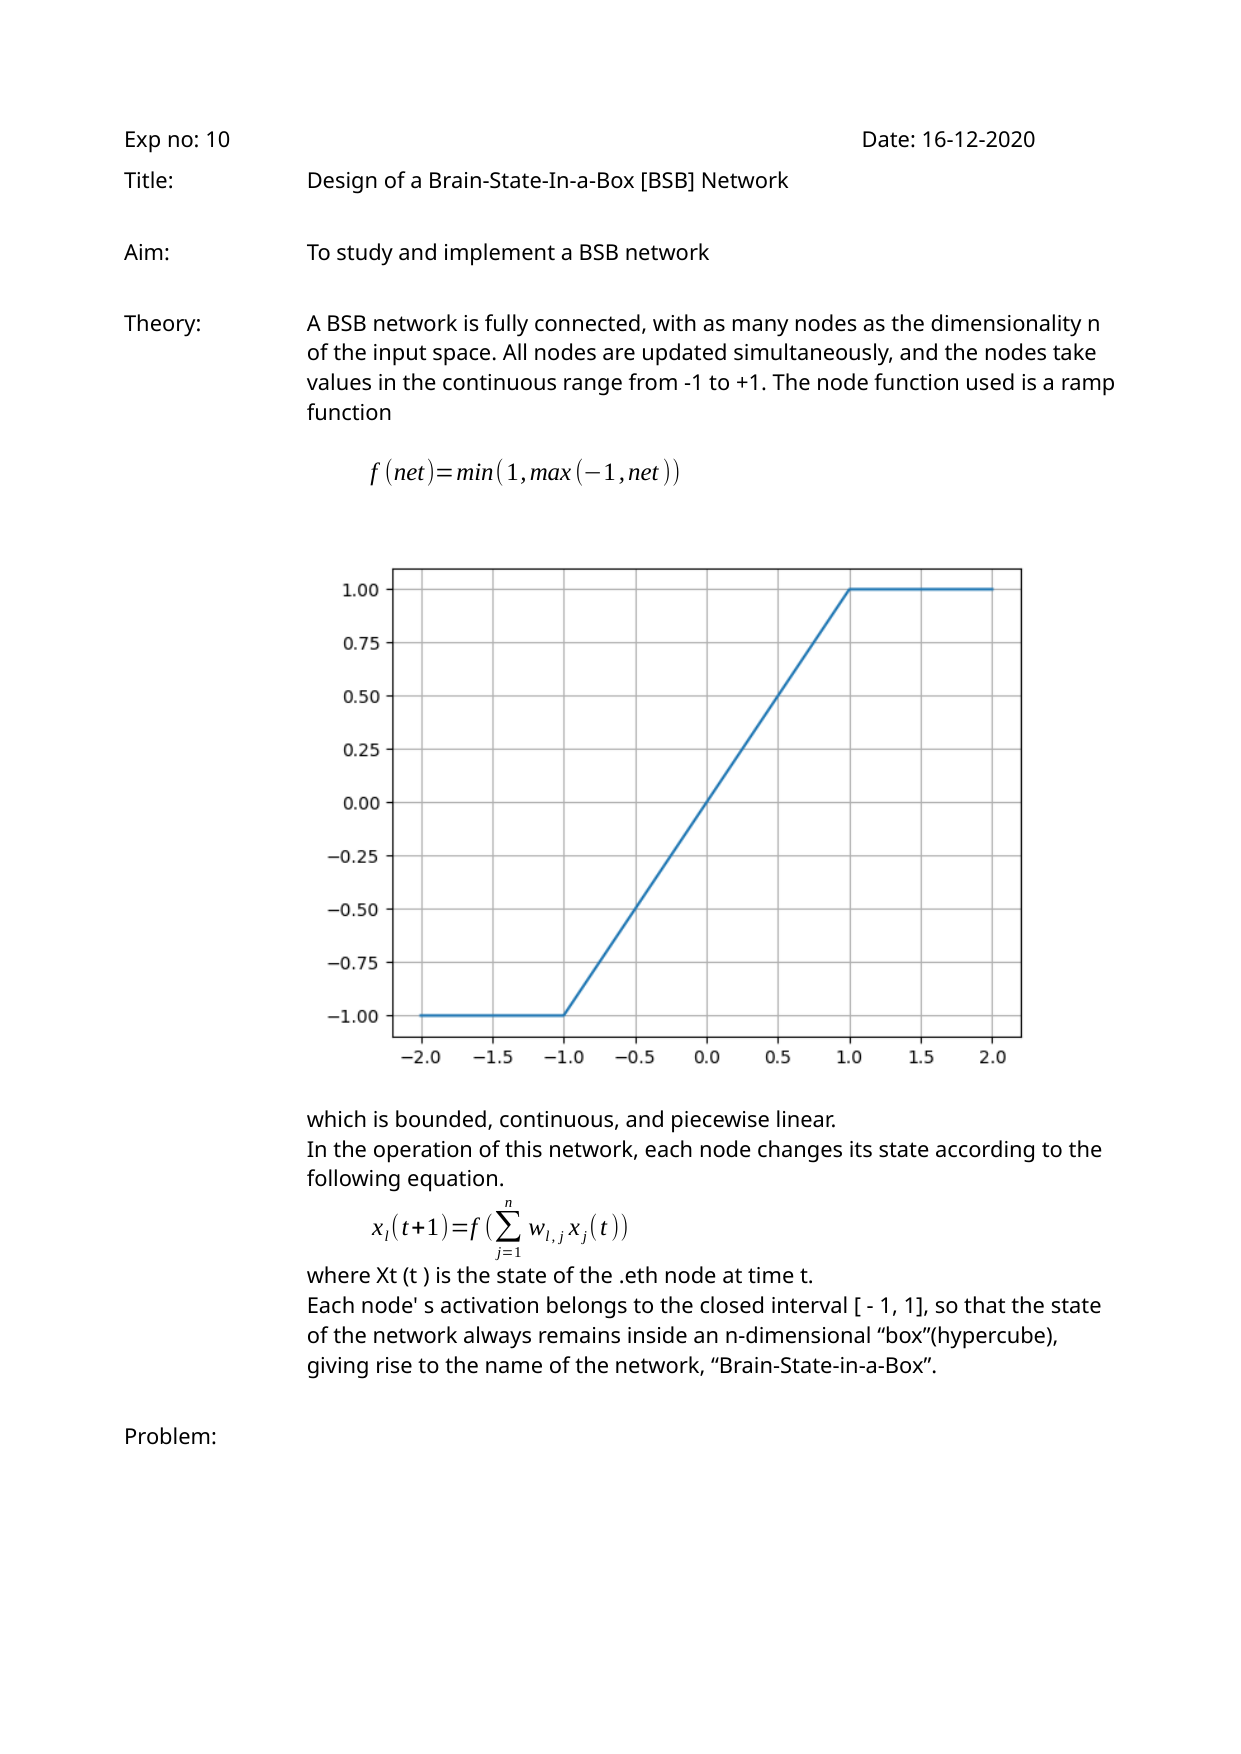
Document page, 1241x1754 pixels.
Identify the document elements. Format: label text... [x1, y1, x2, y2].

table_cell [302, 1416, 1123, 1635]
table_cell Design of a Brain-State-In-a-Box [BSB] Network [302, 161, 1123, 231]
table_header Exp no: 10 [119, 119, 301, 159]
table_cell Aim: [119, 232, 301, 302]
table_cell A BSB network is fully connected, with as many nodes as the dimensionality n of the input space. All nodes are updated simultaneously, and the nodes take values in the continuous range from -1 to +1. The node function used is a ramp function which is bounded, continuous, and piecewise linear. In the operation of this network, each node changes its state according to the following equation. where Xt (t ) is the state of the .eth node at time t. Each node' s activation belongs to the closed interval [ - 1, 1], so that the state of the network always remains inside an n-dimensional “box”(hypercube), giving rise to the name of the network, “Brain-State-in-a-Box”. [302, 303, 1123, 1415]
table_header Date: 16-12-2020 [857, 119, 1123, 159]
table_cell To study and implement a BSB network [302, 232, 1123, 302]
table_cell Theory: [119, 303, 301, 1415]
table_cell Title: [119, 161, 301, 231]
table_cell Problem: [119, 1416, 301, 1635]
picture [291, 496, 1102, 1104]
table_header [302, 119, 856, 159]
